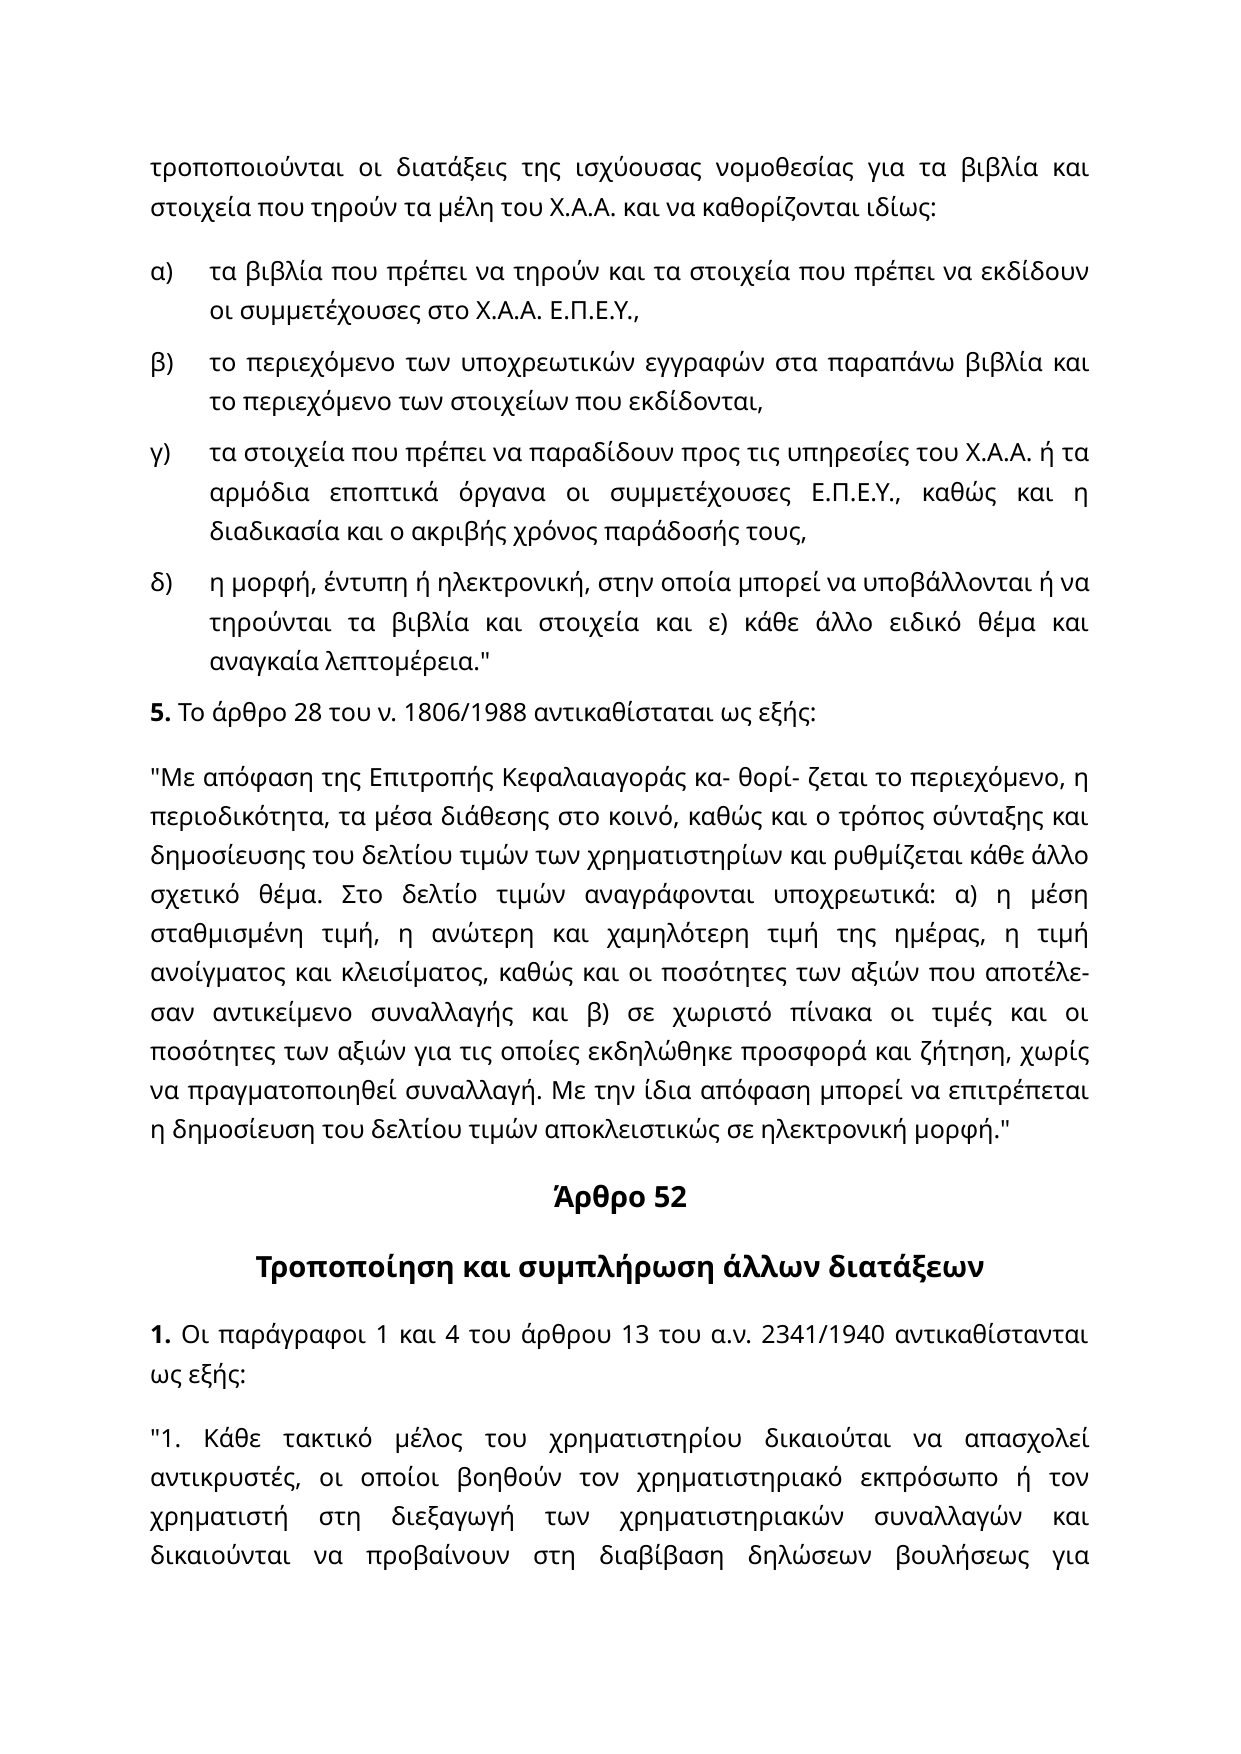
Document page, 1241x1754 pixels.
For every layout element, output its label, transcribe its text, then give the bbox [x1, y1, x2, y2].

text 1. Οι παράγραφοι 1 και 4 του άρθρου 13 του α.ν. 2341/1940 αντικαθίστανται ως εξής: [150, 1317, 1090, 1390]
list γ) τα στοιχεία που πρέπει να παραδίδουν προς τις υπηρεσίες του X.A.A. ή τα αρμόδια εποπτικά όργανα οι συμμετέχουσες Ε.Π.Ε.Υ., καθώς και η διαδικασία και ο ακριβής χρόνος παράδοσής τους, [150, 435, 1090, 547]
text "1. Κάθε τακτικό μέλος του χρηματιστηρίου δικαιούται να απασχολεί αντικρυστές, οι οποίοι βοηθούν τον χρηματιστηριακό εκπρόσωπο ή τον χρηματιστή στη διεξαγωγή των χρηματιστηριακών συναλλαγών και δικαιούνται να προβαίνουν στη διαβίβαση δηλώσεων βουλήσεως για [150, 1420, 1090, 1572]
text 5. Το άρθρο 28 του ν. 1806/1988 αντικαθίσταται ως εξής: [150, 695, 1090, 729]
list δ) η μορφή, έντυπη ή ηλεκτρονική, στην οποία μπορεί να υποβάλλονται ή να τηρούνται τα βιβλία και στοιχεία και ε) κάθε άλλο ειδικό θέμα και αναγκαία λεπτομέρεια." [150, 565, 1090, 677]
subtitle Τροποποίηση και συμπλήρωση άλλων διατάξεων [150, 1246, 1090, 1286]
text τροποποιούνται οι διατάξεις της ισχύουσας νομοθεσίας για τα βιβλία και στοιχεία που τηρούν τα μέλη του X.A.A. και να καθορίζονται ιδίως: [150, 150, 1090, 223]
subtitle Άρθρο 52 [150, 1176, 1090, 1216]
list β) το περιεχόμενο των υποχρεωτικών εγγραφών στα παραπάνω βιβλία και το περιεχόμενο των στοιχείων που εκδίδονται, [150, 344, 1090, 417]
text "Με απόφαση της Επιτροπής Κεφαλαιαγοράς κα- θορί- ζεται το περιεχόμενο, η περιοδικότητα, τα μέσα διάθεσης στο κοινό, καθώς και ο τρόπος σύνταξης και δημοσίευσης του δελτίου τιμών των χρηματιστηρίων και ρυθμίζεται κάθε άλλο σχετικό θέμα. Στο δελτίο τιμών αναγράφονται υποχρεωτικά: α) η μέση σταθμισμένη τιμή, η ανώτερη και χαμηλότερη τιμή της ημέρας, η τιμή ανοίγματος και κλεισίματος, καθώς και οι ποσότητες των αξιών που αποτέλε- σαν αντικείμενο συναλλαγής και β) σε χωριστό πίνακα οι τιμές και οι ποσότητες των αξιών για τις οποίες εκδηλώθηκε προσφορά και ζήτηση, χωρίς να πραγματοποιηθεί συναλλαγή. Με την ίδια απόφαση μπορεί να επιτρέπεται η δημοσίευση του δελτίου τιμών αποκλειστικώς σε ηλεκτρονική μορφή." [150, 759, 1090, 1146]
list α) τα βιβλία που πρέπει να τηρούν και τα στοιχεία που πρέπει να εκδίδουν οι συμμετέχουσες στο X.A.A. Ε.Π.Ε.Υ., [150, 253, 1090, 327]
